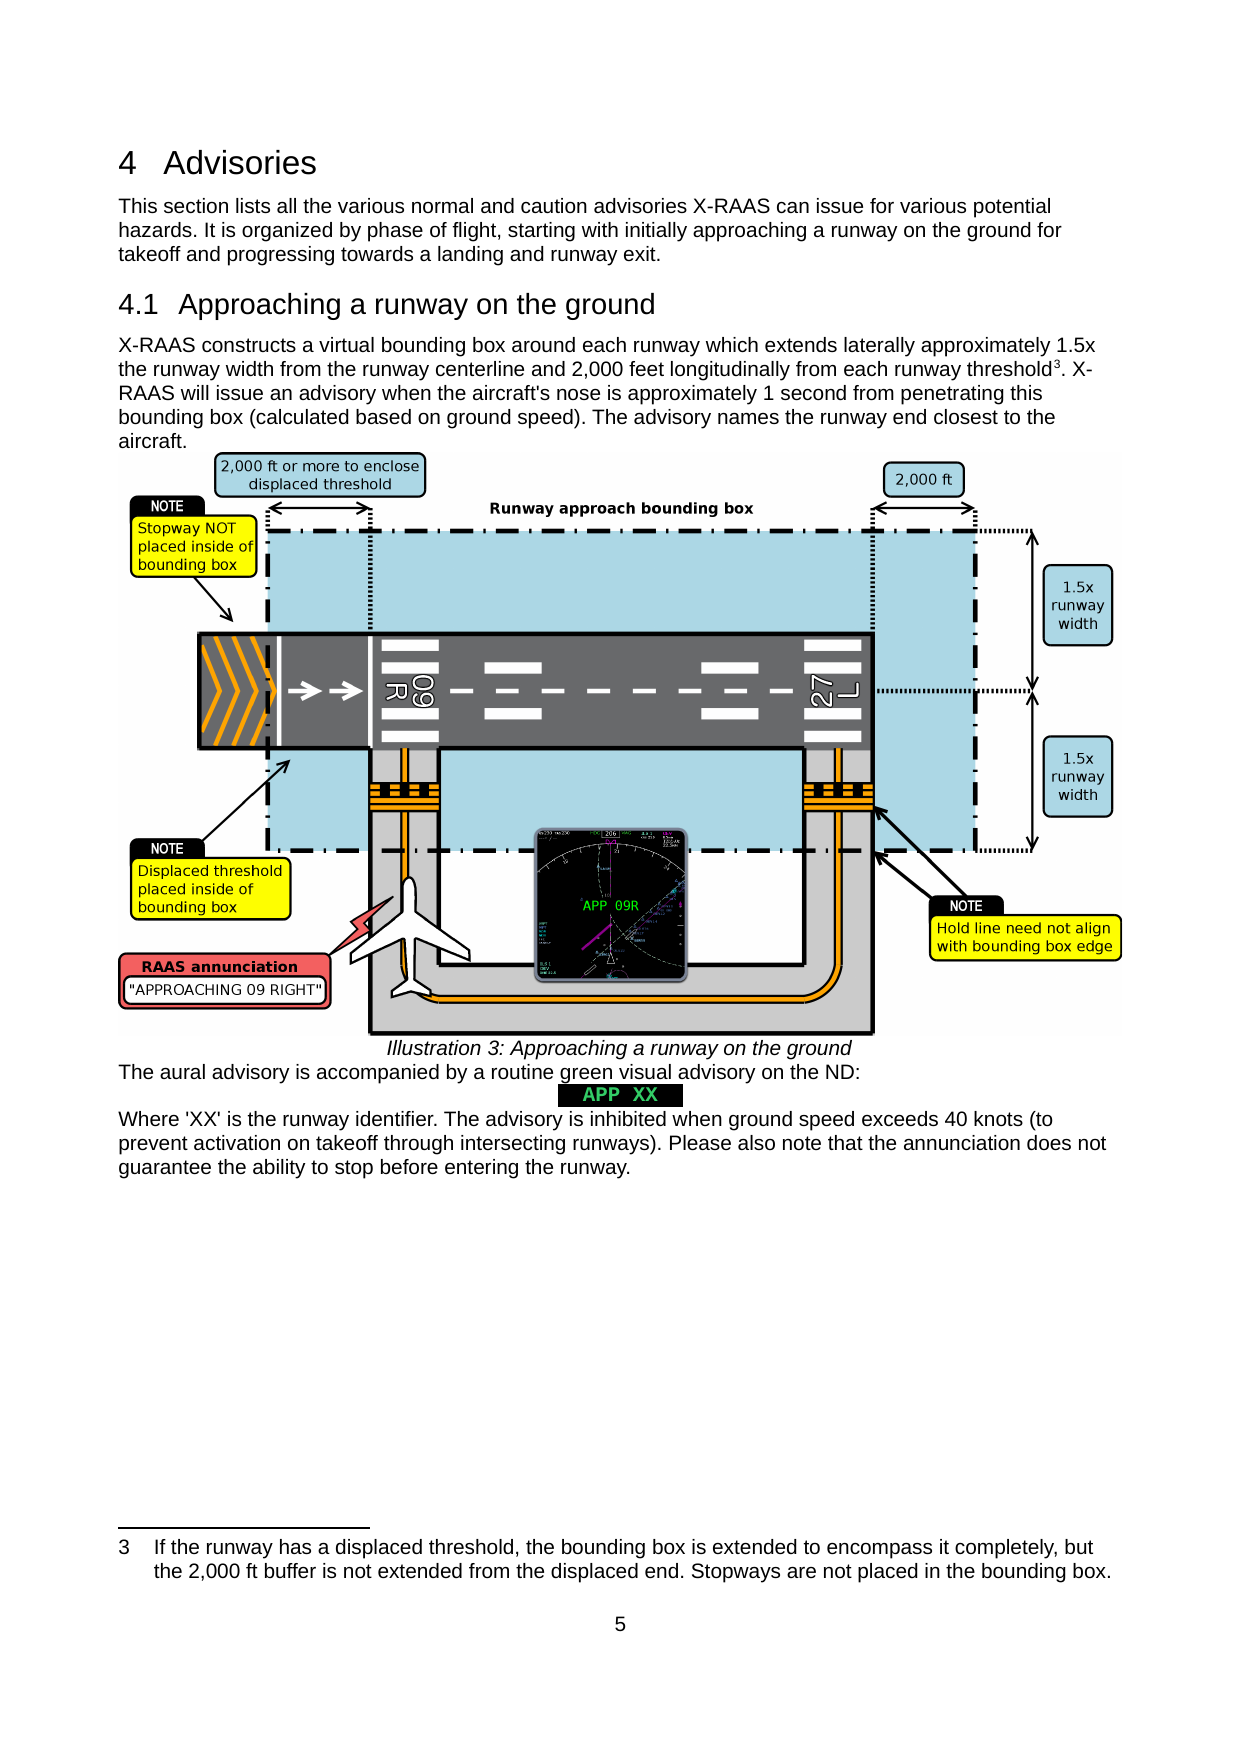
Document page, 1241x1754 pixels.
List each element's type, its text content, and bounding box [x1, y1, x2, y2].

subtitle Approaching a runway on the ground [118, 287, 1122, 320]
text Where 'XX' is the runway identifier. The advisory is inhibited when ground speed exceeds 40 knots (to prevent activation on takeoff through intersecting runways). Please also note that the annunciation does not guarantee the ability to stop before entering the runway. [118, 1107, 1122, 1179]
text This section lists all the various normal and caution advisories X-RAAS can issue for various potential hazards. It is organized by phase of flight, starting with initially approaching a runway on the ground for takeoff and progressing towards a landing and runway exit. [118, 194, 1122, 266]
subtitle Advisories [118, 143, 1122, 182]
text Illustration 3: Approaching a runway on the ground [118, 1036, 1122, 1059]
text X-RAAS constructs a virtual bounding box around each runway which extends laterally approximately 1.5x the runway width from the runway centerline and 2,000 feet longitudinally from each runway threshold. X-RAAS will issue an advisory when the aircraft's nose is approximately 1 second from penetrating this bounding box (calculated based on ground speed). The advisory names the runway end closest to the aircraft. [118, 333, 1122, 452]
text APP XX [118, 1083, 1122, 1107]
picture [118, 452, 1123, 1036]
text If the runway has a displaced threshold, the bounding box is extended to encompass it completely, but the 2,000 ft buffer is not extended from the displaced end. Stopways are not placed in the bounding box. [118, 1534, 1122, 1582]
text The aural advisory is accompanied by a routine green visual advisory on the ND: [118, 1059, 1122, 1083]
